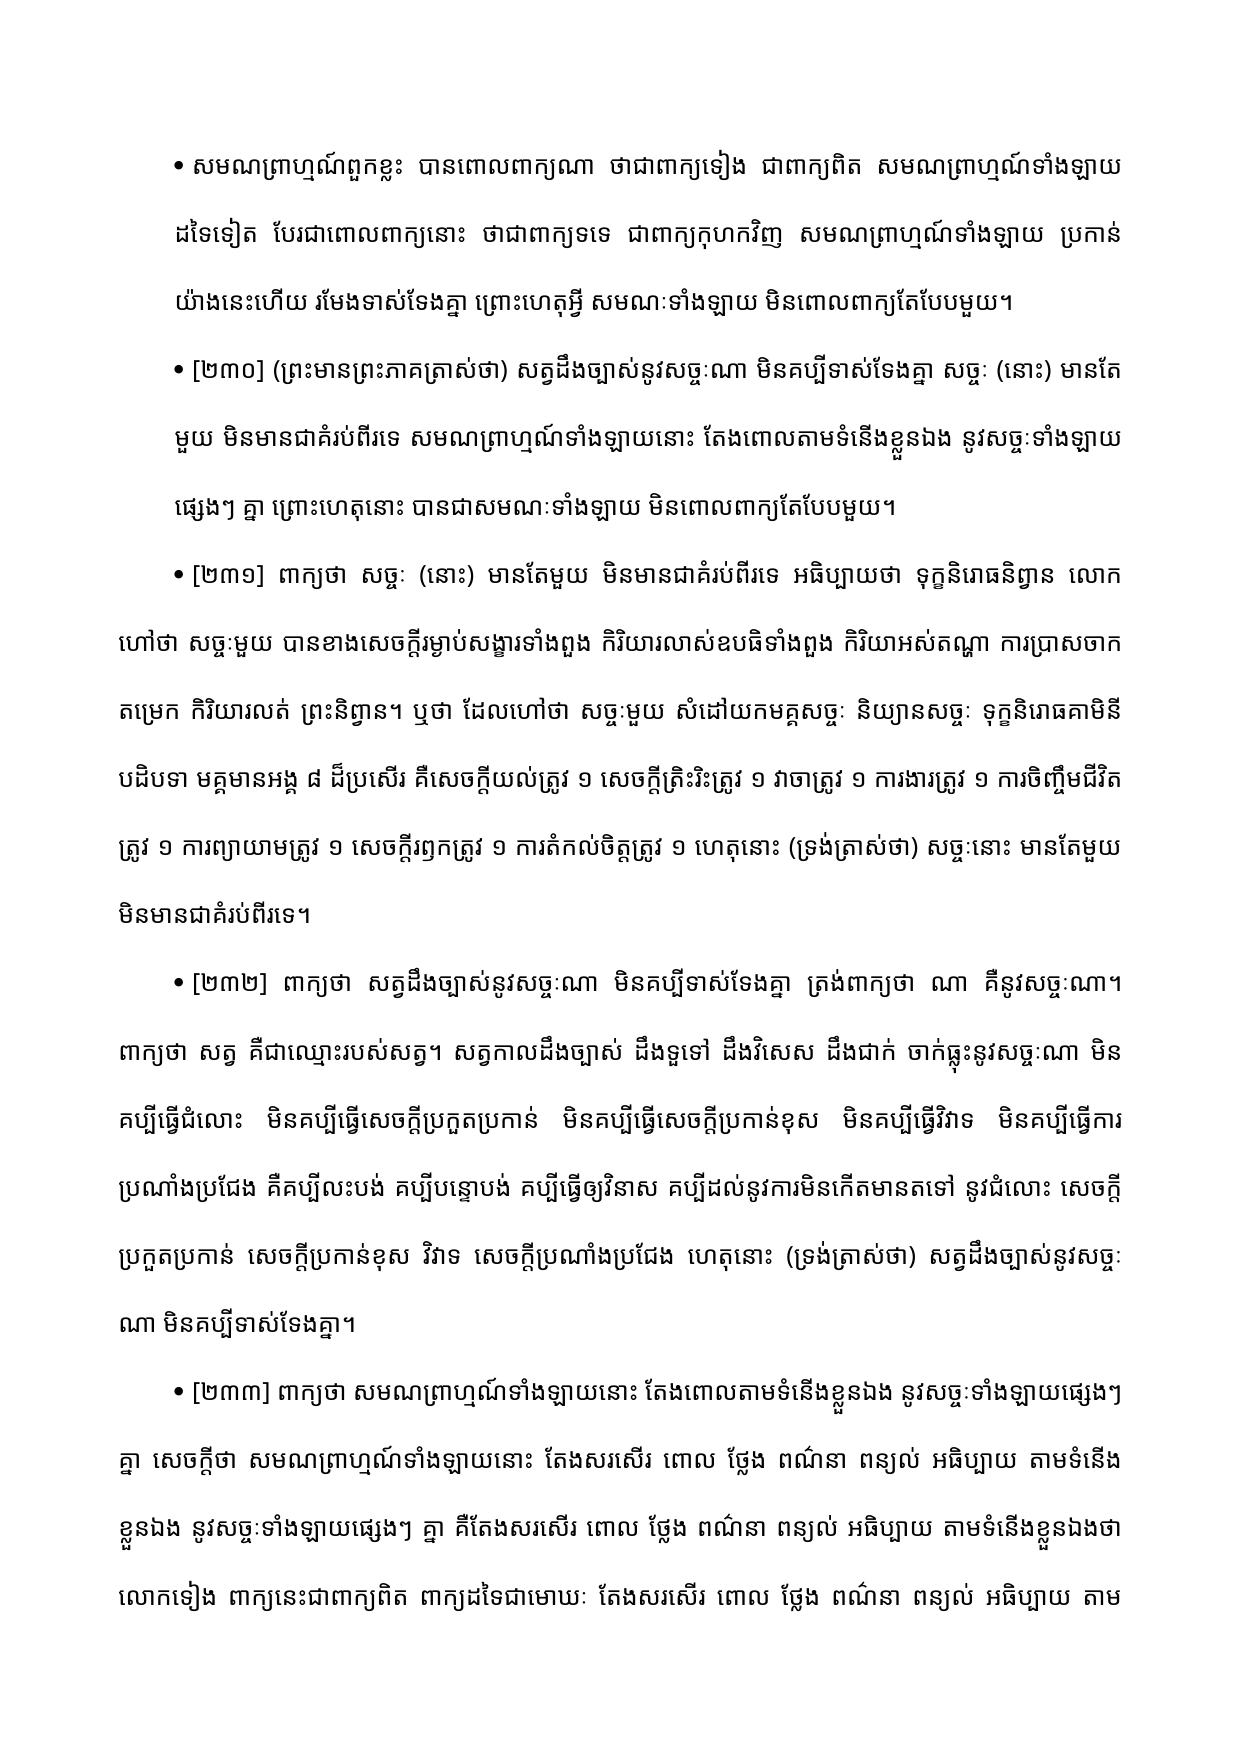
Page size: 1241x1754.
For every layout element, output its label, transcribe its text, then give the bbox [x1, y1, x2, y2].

list សមណព្រាហ្មណ៍ពួកខ្លះ បានពោលពាក្យណា ថាជា​ពាក្យទៀង ជាពាក្យពិត សមណ​ព្រាហ្មណ៍​ទាំងឡាយ​ដទៃទៀត បែរជាពោល​ពាក្យនោះ ថាជា​ពាក្យទទេ ជាពាក្យ​កុហកវិញ សមណ​ព្រាហ្មណ៍​ទាំងឡាយ ប្រកាន់​យ៉ាងនេះ​ហើយ រមែង​ទាស់ទែងគ្នា ព្រោះ​ហេតុអ្វី សមណៈ​ទាំងឡាយ មិនពោល​ពាក្យតែ​បែបមួយ។ [174, 148, 1122, 318]
list [២៣៣] ពាក្យថា សមណព្រាហ្មណ៍ទាំងឡាយនោះ តែងពោល​តាមទំនើង​ខ្លួនឯង នូវ​សច្ចៈ​ទាំងឡាយ​ផ្សេងៗ គ្នា សេចក្តីថា សមណ​ព្រាហ្មណ៍​ទាំងឡាយ​នោះ តែង​សរសើរ ពោល ថ្លែង ពណ៌នា ពន្យល់ អធិប្បាយ តាមទំនើង​ខ្លួនឯង នូវសច្ចៈ​ទាំងឡាយ​ផ្សេងៗ គ្នា គឺតែង​សរសើរ ពោល ថ្លែង ពណ៌នា ពន្យល់ អធិប្បាយ តាមទំនើង​ខ្លួនឯងថា លោកទៀង ពាក្យនេះ​ជាពាក្យពិត ពាក្យដទៃ​ជាមោឃៈ តែង​សរសើរ ពោល ថ្លែង ពណ៌នា ពន្យល់ អធិប្បាយ តាម [118, 1374, 1122, 1612]
list [២៣០] (ព្រះមានព្រះភាគត្រាស់ថា) សត្វដឹងច្បាស់​នូវសច្ចៈ​ណា មិនគប្បី​ទាស់ទែងគ្នា សច្ចៈ (នោះ) មានតែមួយ មិនមាន​ជាគំរប់​ពីរទេ សមណព្រាហ្មណ៍​ទាំងឡាយនោះ តែង​ពោលតាម​ទំនើងខ្លួន​ឯង នូវសច្ចៈ​ទាំងឡាយ​ផ្សេងៗ គ្នា ព្រោះ​ហេតុនោះ បានជា​សមណៈ​ទាំងឡាយ មិនពោល​ពាក្យតែបែប​មួយ។ [174, 352, 1122, 522]
list [២៣២] ពាក្យថា សត្វដឹងច្បាស់នូវសច្ចៈណា មិនគប្បី​ទាស់ទែងគ្នា ត្រង់ពាក្យថា ណា គឺនូវ​សច្ចៈណា។ ពាក្យថា សត្វ គឺជាឈ្មោះ​របស់សត្វ។ សត្វកាល​ដឹងច្បាស់ ដឹងទួទៅ ដឹង​វិសេស ដឹងជាក់ ចាក់ធ្លុះ​នូវសច្ចៈណា មិនគប្បី​ធ្វើជំលោះ មិនគប្បី​ធ្វើសេចក្តី​ប្រកួតប្រកាន់ មិនគប្បី​ធ្វើសេចក្តី​ប្រកាន់ខុស មិនគប្បី​ធ្វើវិវាទ មិនគប្បី​ធ្វើការប្រណាំង​ប្រជែង គឺគប្បីលះ​បង់ គប្បី​បន្ទោបង់ គប្បី​ធ្វើឲ្យវិនាស គប្បី​ដល់នូវការ​មិនកើត​មានតទៅ នូវជំលោះ សេចក្តី​ប្រកួត​ប្រកាន់ សេចក្តី​ប្រកាន់ខុស វិវាទ សេចក្តី​ប្រណាំង​ប្រជែង ហេតុនោះ (ទ្រង់​ត្រាស់ថា) សត្វដឹង​ច្បាស់នូវ​សច្ចៈណា មិនគប្បី​ទាស់ទែងគ្នា។ [118, 965, 1122, 1340]
list [២៣១] ពាក្យថា សច្ចៈ (នោះ) មានតែមួយ មិនមាន​ជាគំរប់ពីរទេ អធិប្បាយ​ថា ទុក្ខនិរោធនិព្វាន លោកហៅថា សច្ចៈមួយ បានខាង​សេចក្តី​រម្ងាប់សង្ខារ​ទាំងពួង កិរិយា​រលាស់​ឧបធិ​ទាំងពួង កិរិយា​អស់តណ្ហា ការប្រាស​ចាកតម្រេក កិរិយា​រលត់ ព្រះនិព្វាន។ ឬថា ដែលហៅថា សច្ចៈមួយ សំដៅយក​មគ្គសច្ចៈ និយ្យានសច្ចៈ ទុក្ខនិរោធ​គាមិនីបដិបទា មគ្គ​មានអង្គ ៨ ដ៏ប្រសើរ គឺ​សេចក្តី​យល់ត្រូវ ១ សេចក្តី​ត្រិះរិះត្រូវ ១ វាចាត្រូវ ១ ការងារត្រូវ ១ ការចិញ្ចឹម​ជីវិតត្រូវ ១ ការព្យាយាម​ត្រូវ ១ សេចក្តី​រឭក​ត្រូវ ១ ការតំកល់​ចិត្តត្រូវ ១ ហេតុ​នោះ (ទ្រង់ត្រាស់ថា) សច្ចៈនោះ មានតែមួយ មិនមានជា​គំរប់ពីរទេ។ [118, 556, 1122, 931]
